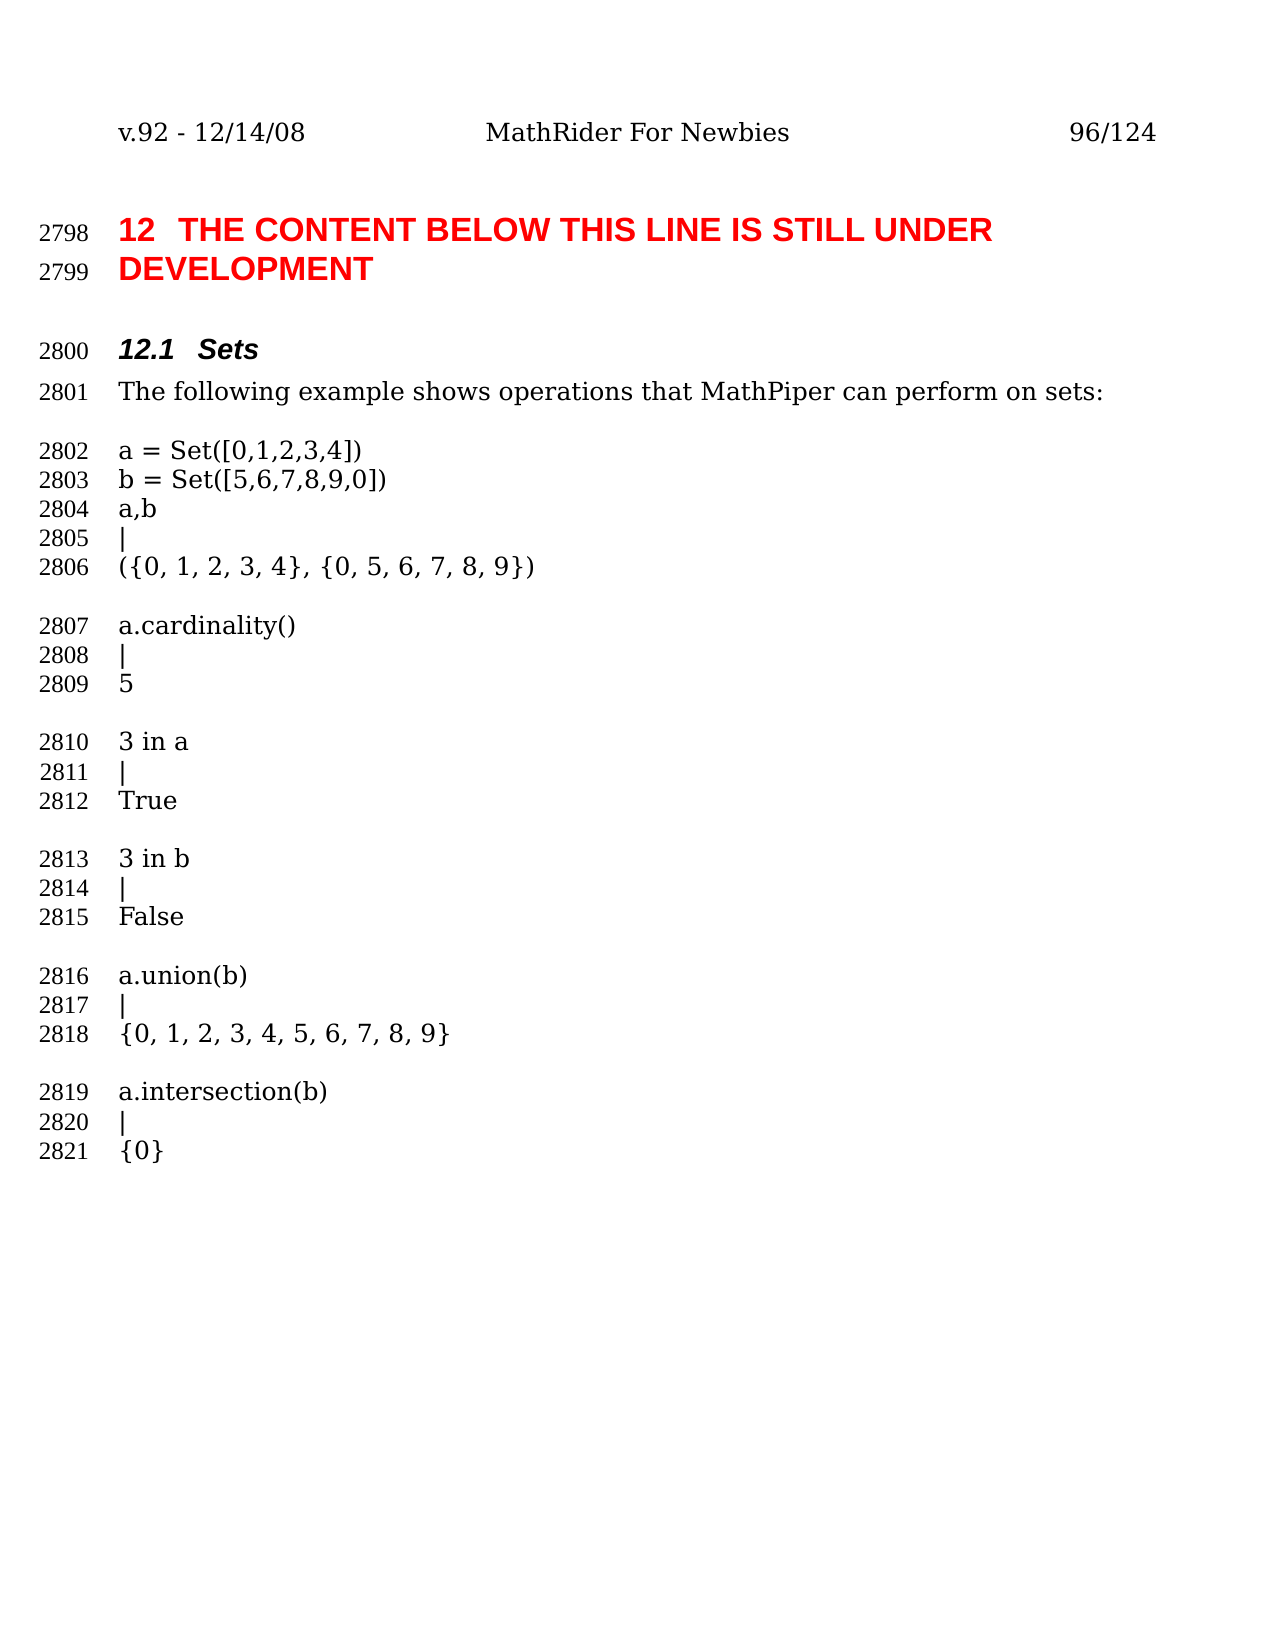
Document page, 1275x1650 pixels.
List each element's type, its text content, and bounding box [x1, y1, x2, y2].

text 5 [118, 669, 1157, 698]
subtitle Sets [118, 332, 1157, 366]
text | [118, 990, 1157, 1019]
text a.cardinality() [118, 611, 1157, 640]
text b = Set([5,6,7,8,9,0]) [118, 465, 1157, 494]
text The following example shows operations that MathPiper can perform on sets: [118, 378, 1157, 407]
text False [118, 903, 1157, 932]
text {0} [118, 1136, 1157, 1165]
text ({0, 1, 2, 3, 4}, {0, 5, 6, 7, 8, 9}) [118, 553, 1157, 582]
text | [118, 1107, 1157, 1136]
text 3 in a [118, 728, 1157, 757]
text | [118, 757, 1157, 786]
text a = Set([0,1,2,3,4]) [118, 436, 1157, 465]
text {0, 1, 2, 3, 4, 5, 6, 7, 8, 9} [118, 1019, 1157, 1048]
text | [118, 873, 1157, 903]
subtitle THE CONTENT BELOW THIS LINE IS STILL UNDER DEVELOPMENT [118, 210, 1157, 287]
text 3 in b [118, 844, 1157, 873]
text a,b [118, 494, 1157, 523]
text True [118, 786, 1157, 815]
text | [118, 640, 1157, 669]
text a.union(b) [118, 961, 1157, 990]
text | [118, 523, 1157, 553]
text a.intersection(b) [118, 1078, 1157, 1107]
